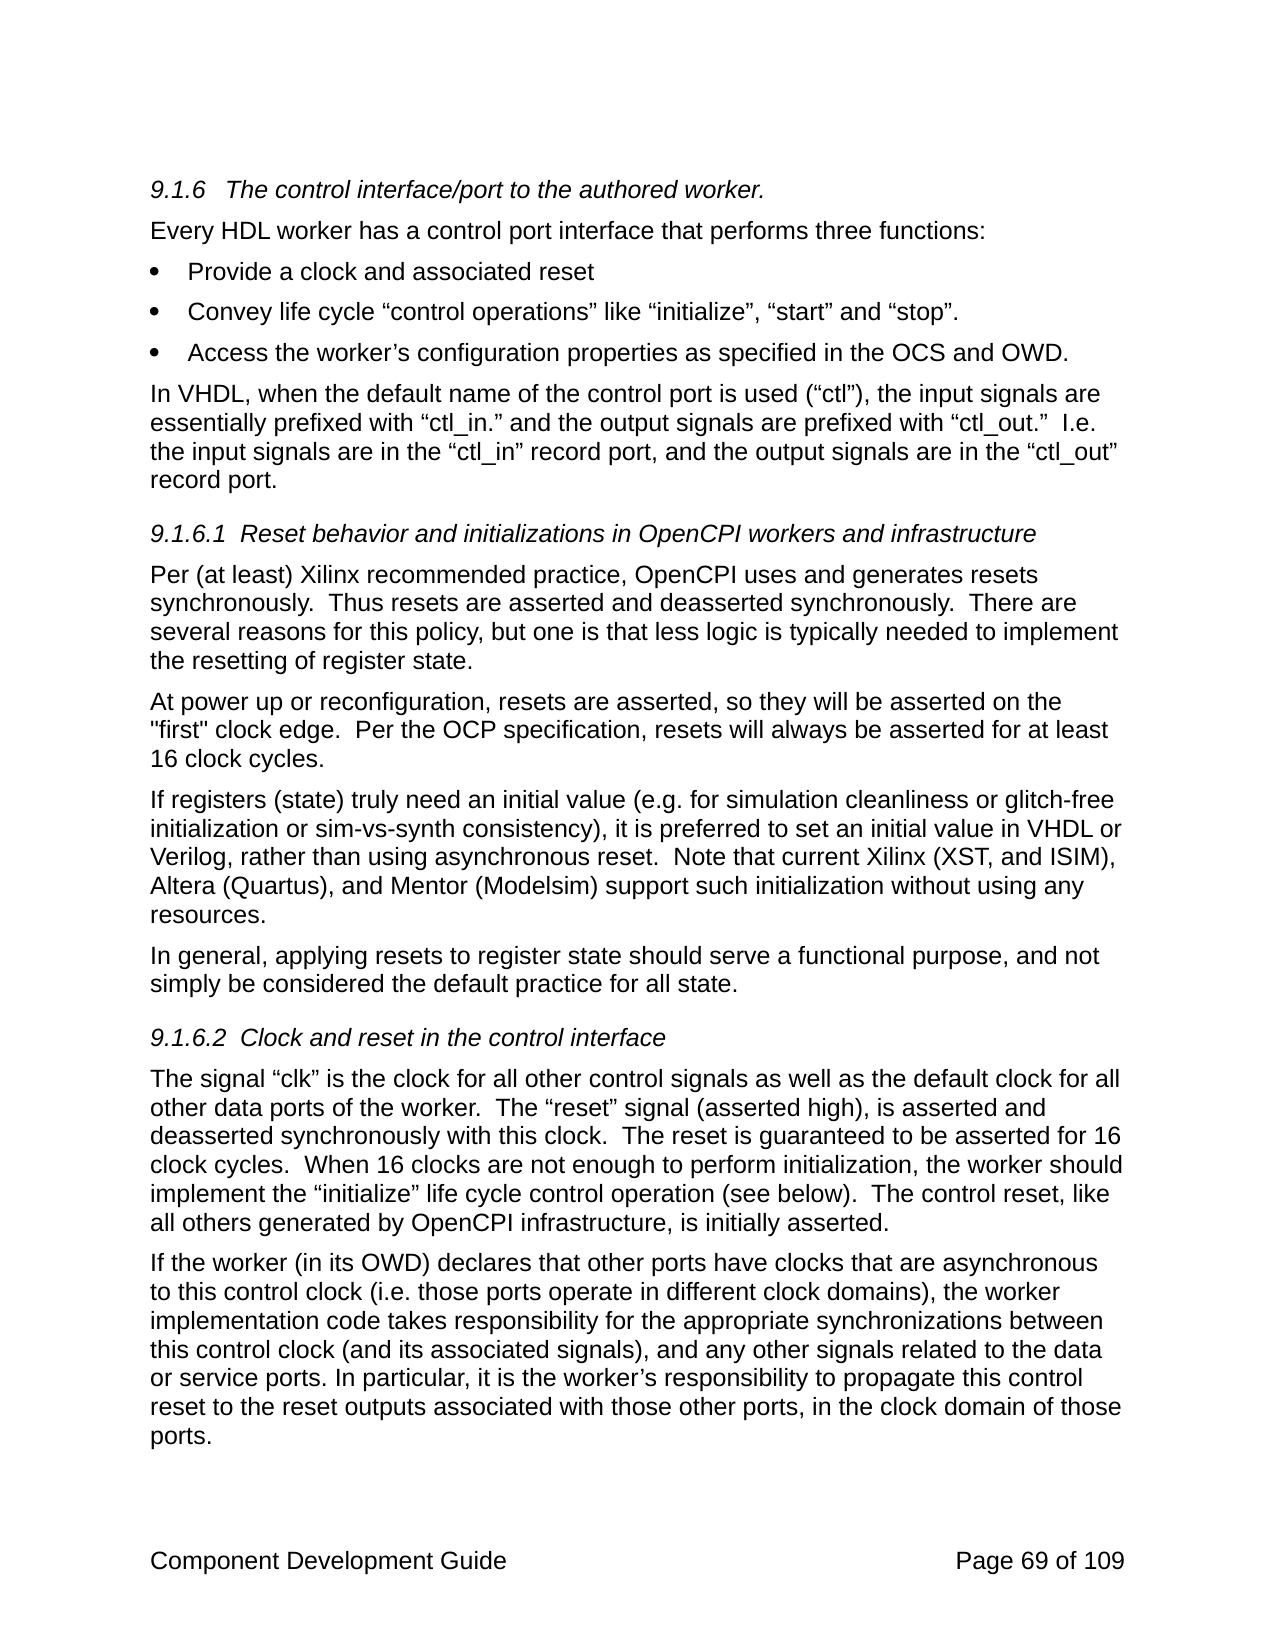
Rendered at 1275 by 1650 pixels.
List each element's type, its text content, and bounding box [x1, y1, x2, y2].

text Per (at least) Xilinx recommended practice, OpenCPI uses and generates resets synchronously. Thus resets are asserted and deasserted synchronously. There are several reasons for this policy, but one is that less logic is typically needed to implement the resetting of register state. [150, 560, 1125, 675]
text If registers (state) truly need an initial value (e.g. for simulation cleanliness or glitch-free initialization or sim-vs-synth consistency), it is preferred to set an initial value in VHDL or Verilog, rather than using asynchronous reset. Note that current Xilinx (XST, and ISIM), Altera (Quartus), and Mentor (Modelsim) support such initialization without using any resources. [150, 785, 1125, 929]
text In general, applying resets to register state should serve a functional purpose, and not simply be considered the default practice for all state. [150, 941, 1125, 998]
text At power up or reconfiguration, resets are asserted, so they will be asserted on the "first" clock edge. Per the OCP specification, resets will always be asserted for at least 16 clock cycles. [150, 687, 1125, 773]
list Convey life cycle “control operations” like “initialize”, “start” and “stop”. [150, 297, 1125, 326]
list Access the worker’s configuration properties as specified in the OCS and OWD. [150, 338, 1125, 367]
text Every HDL worker has a control port interface that performs three functions: [150, 216, 1125, 244]
text If the worker (in its OWD) declares that other ports have clocks that are asynchronous to this control clock (i.e. those ports operate in different clock domains), the worker implementation code takes responsibility for the appropriate synchronizations between this control clock (and its associated signals), and any other signals related to the data or service ports. In particular, it is the worker’s responsibility to propagate this control reset to the reset outputs associated with those other ports, in the clock domain of those ports. [150, 1248, 1125, 1449]
subtitle The control interface/port to the authored worker. [150, 175, 1125, 204]
subtitle Reset behavior and initializations in OpenCPI workers and infrastructure [150, 519, 1125, 548]
text The signal “clk” is the clock for all other control signals as well as the default clock for all other data ports of the worker. The “reset” signal (asserted high), is asserted and deasserted synchronously with this clock. The reset is guaranteed to be asserted for 16 clock cycles. When 16 clocks are not enough to perform initialization, the worker should implement the “initialize” life cycle control operation (see below). The control reset, like all others generated by OpenCPI infrastructure, is initially asserted. [150, 1064, 1125, 1236]
text In VHDL, when the default name of the control port is used (“ctl”), the input signals are essentially prefixed with “ctl_in.” and the output signals are prefixed with “ctl_out.” I.e. the input signals are in the “ctl_in” record port, and the output signals are in the “ctl_out” record port. [150, 379, 1125, 494]
list Provide a clock and associated reset [150, 256, 1125, 285]
subtitle Clock and reset in the control interface [150, 1023, 1125, 1052]
